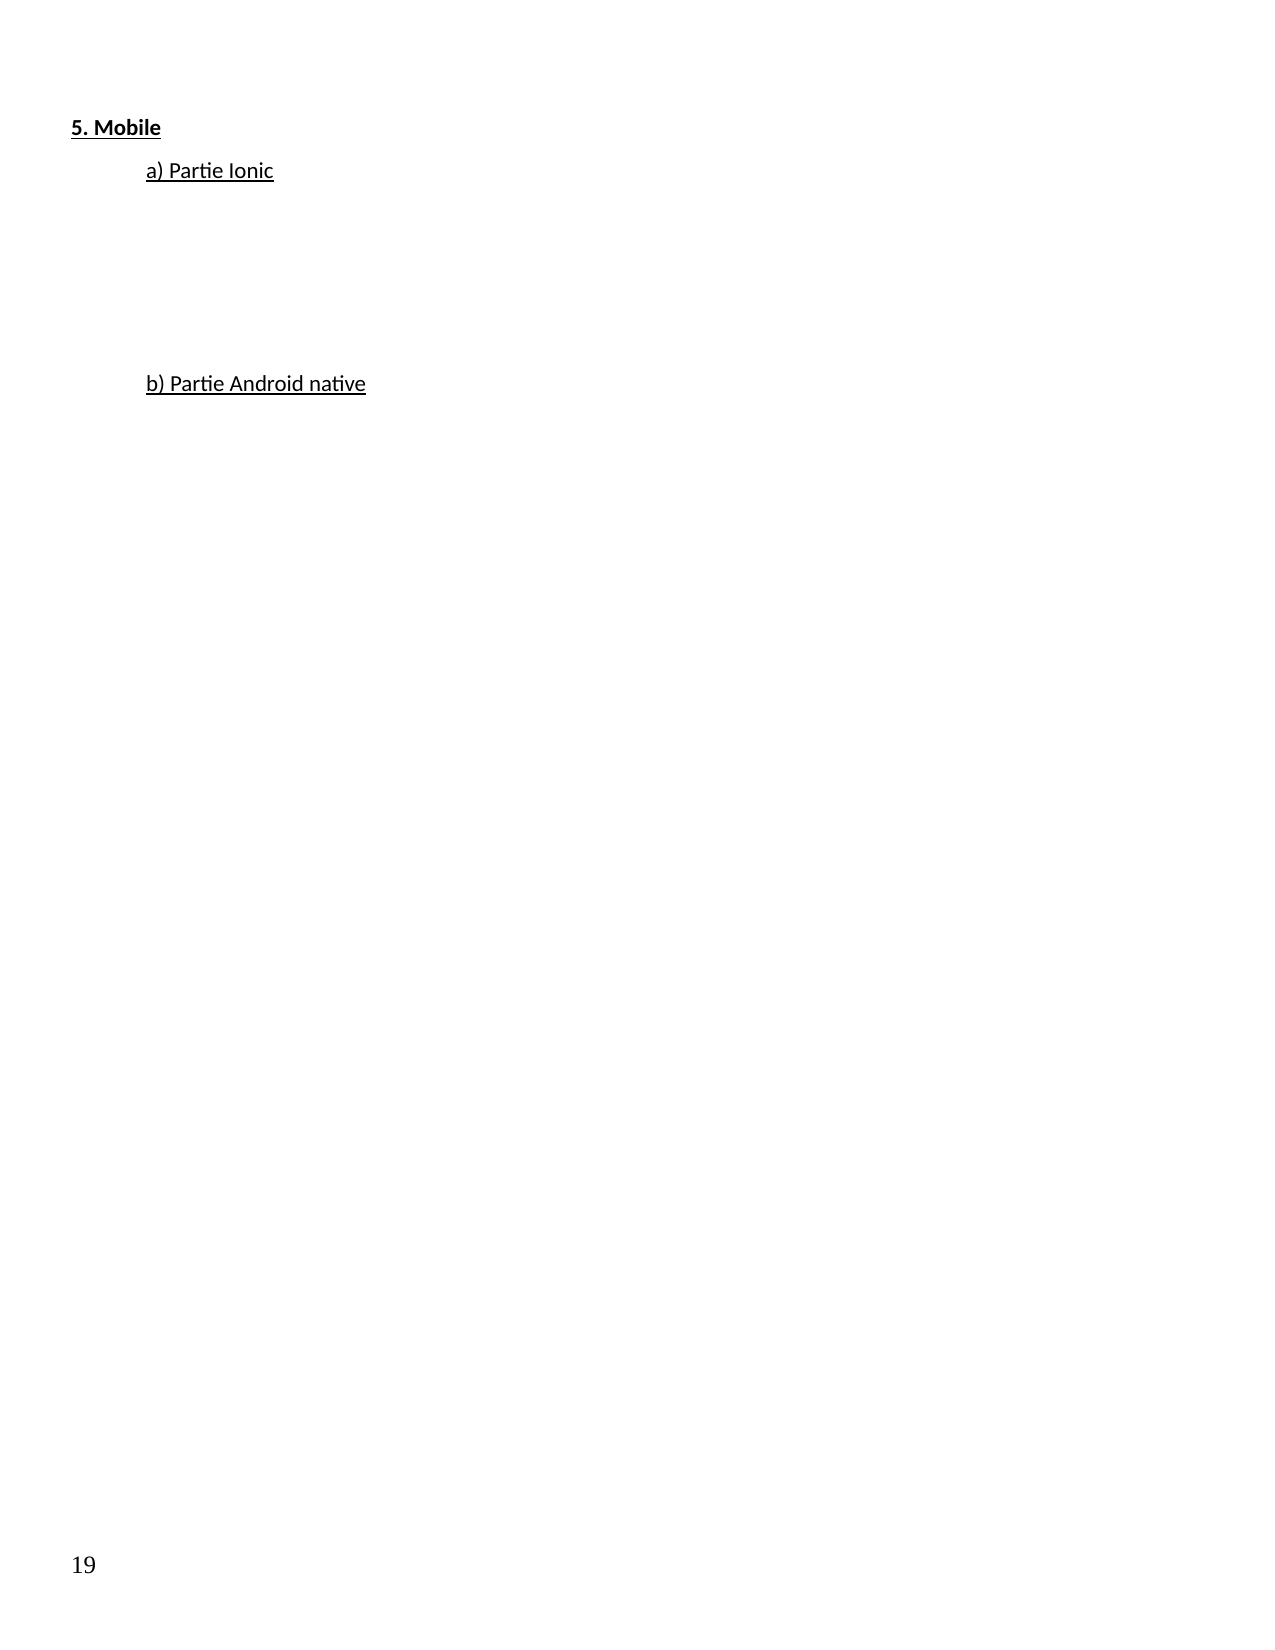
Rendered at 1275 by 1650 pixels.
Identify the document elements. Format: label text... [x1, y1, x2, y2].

text a) Partie Ionic [71, 156, 1204, 184]
text 5. Mobile [71, 113, 1204, 141]
text b) Partie Android native [71, 369, 1204, 397]
